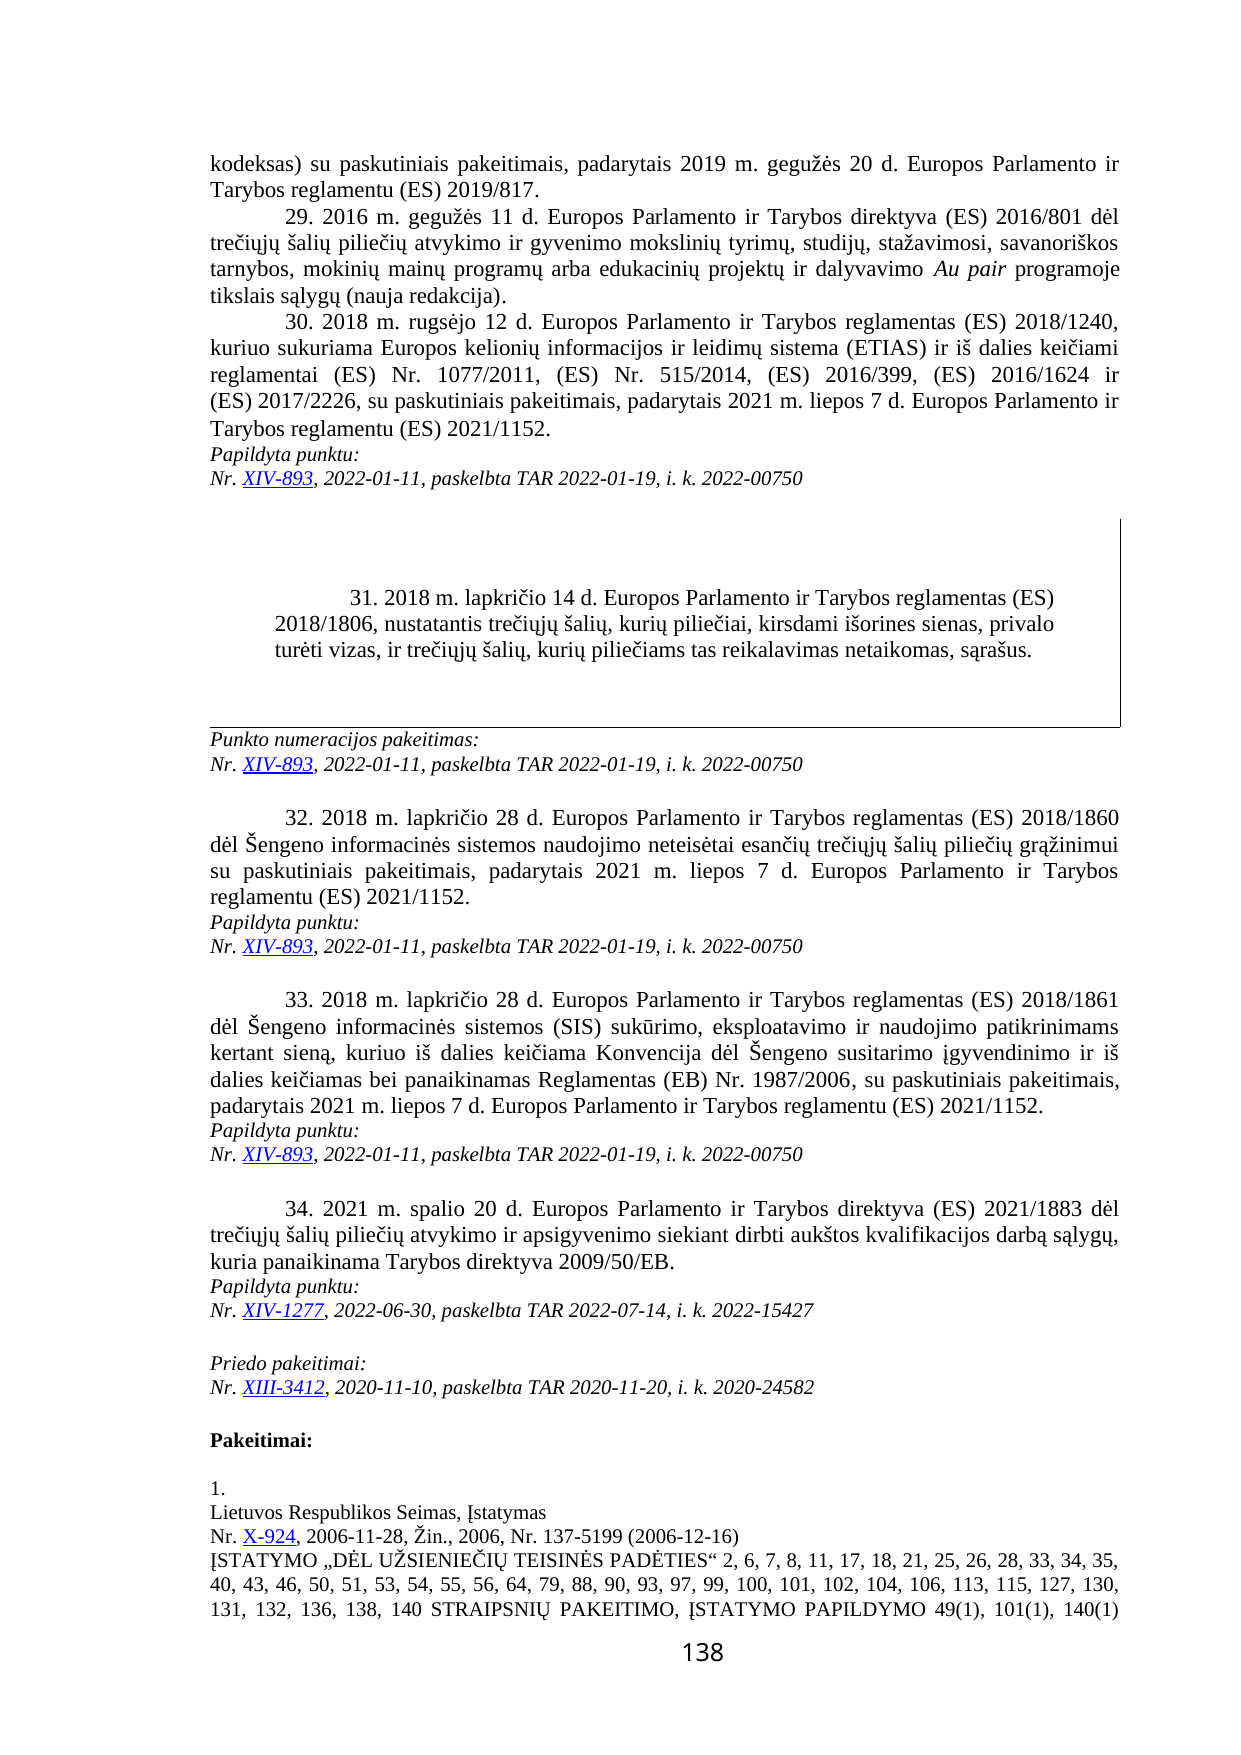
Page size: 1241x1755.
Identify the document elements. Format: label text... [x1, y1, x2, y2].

text kodeksas) su paskutiniais pakeitimais, padarytais 2019 m. gegužės 20 d. Europos Parlamento ir Tarybos reglamentu (ES) 2019/817. [210, 150, 1120, 203]
text ĮSTATYMO „DĖL UŽSIENIEČIŲ TEISINĖS PADĖTIES“ 2, 6, 7, 8, 11, 17, 18, 21, 25, 26, 28, 33, 34, 35, 40, 43, 46, 50, 51, 53, 54, 55, 56, 64, 79, 88, 90, 93, 97, 99, 100, 101, 102, 104, 106, 113, 115, 127, 130, 131, 132, 136, 138, 140 STRAIPSNIŲ PAKEITIMO, ĮSTATYMO PAPILDYMO 49(1), 101(1), 140(1) [210, 1548, 1120, 1621]
text Nr. XIV-893, 2022-01-11, paskelbta TAR 2022-01-19, i. k. 2022-00750 [210, 751, 1120, 776]
text Papildyta punktu: [210, 1118, 1120, 1142]
text Nr. XIII-3412, 2020-11-10, paskelbta TAR 2020-11-20, i. k. 2020-24582 [210, 1375, 1120, 1399]
text Priedo pakeitimai: [210, 1351, 1120, 1375]
text Nr. XIV-893, 2022-01-11, paskelbta TAR 2022-01-19, i. k. 2022-00750 [210, 466, 1120, 490]
text Nr. XIV-893, 2022-01-11, paskelbta TAR 2022-01-19, i. k. 2022-00750 [210, 1142, 1120, 1166]
text 30. 2018 m. rugsėjo 12 d. Europos Parlamento ir Tarybos reglamentas (ES) 2018/1240, kuriuo sukuriama Europos kelionių informacijos ir leidimų sistema (ETIAS) ir iš dalies keičiami reglamentai (ES) Nr. 1077/2011, (ES) Nr. 515/2014, (ES) 2016/399, (ES) 2016/1624 ir (ES) 2017/2226, su paskutiniais pakeitimais, padarytais 2021 m. liepos 7 d. Europos Parlamento ir Tarybos reglamentu (ES) 2021/1152. [210, 308, 1120, 442]
text Nr. XIV-1277, 2022-06-30, paskelbta TAR 2022-07-14, i. k. 2022-15427 [210, 1298, 1120, 1322]
text Punkto numeracijos pakeitimas: [210, 727, 1120, 751]
text Nr. X-924, 2006-11-28, Žin., 2006, Nr. 137-5199 (2006-12-16) [210, 1524, 1120, 1548]
text 31. 2018 m. lapkričio 14 d. Europos Parlamento ir Tarybos reglamentas (ES) 2018/1806, nustatantis trečiųjų šalių, kurių piliečiai, kirsdami išorines sienas, privalo turėti vizas, ir trečiųjų šalių, kurių piliečiams tas reikalavimas netaikomas, sąrašus. [210, 519, 1120, 727]
text Papildyta punktu: [210, 442, 1120, 466]
text 33. 2018 m. lapkričio 28 d. Europos Parlamento ir Tarybos reglamentas (ES) 2018/1861 dėl Šengeno informacinės sistemos (SIS) sukūrimo, eksploatavimo ir naudojimo patikrinimams kertant sieną, kuriuo iš dalies keičiama Konvencija dėl Šengeno susitarimo įgyvendinimo ir iš dalies keičiamas bei panaikinamas Reglamentas (EB) Nr. 1987/2006, su paskutiniais pakeitimais, padarytais 2021 m. liepos 7 d. Europos Parlamento ir Tarybos reglamentu (ES) 2021/1152. [210, 987, 1120, 1118]
text 29. 2016 m. gegužės 11 d. Europos Parlamento ir Tarybos direktyva (ES) 2016/801 dėl trečiųjų šalių piliečių atvykimo ir gyvenimo mokslinių tyrimų, studijų, stažavimosi, savanoriškos tarnybos, mokinių mainų programų arba edukacinių projektų ir dalyvavimo Au pair programoje tikslais sąlygų (nauja redakcija). [210, 203, 1120, 308]
text Papildyta punktu: [210, 910, 1120, 934]
text 1. [210, 1476, 1120, 1500]
text Papildyta punktu: [210, 1274, 1120, 1298]
text Lietuvos Respublikos Seimas, Įstatymas [210, 1500, 1120, 1524]
text 34. 2021 m. spalio 20 d. Europos Parlamento ir Tarybos direktyva (ES) 2021/1883 dėl trečiųjų šalių piliečių atvykimo ir apsigyvenimo siekiant dirbti aukštos kvalifikacijos darbą sąlygų, kuria panaikinama Tarybos direktyva 2009/50/EB. [210, 1195, 1120, 1274]
text 32. 2018 m. lapkričio 28 d. Europos Parlamento ir Tarybos reglamentas (ES) 2018/1860 dėl Šengeno informacinės sistemos naudojimo neteisėtai esančių trečiųjų šalių piliečių grąžinimui su paskutiniais pakeitimais, padarytais 2021 m. liepos 7 d. Europos Parlamento ir Tarybos reglamentu (ES) 2021/1152. [210, 804, 1120, 910]
text Pakeitimai: [210, 1428, 1120, 1452]
text Nr. XIV-893, 2022-01-11, paskelbta TAR 2022-01-19, i. k. 2022-00750 [210, 934, 1120, 958]
